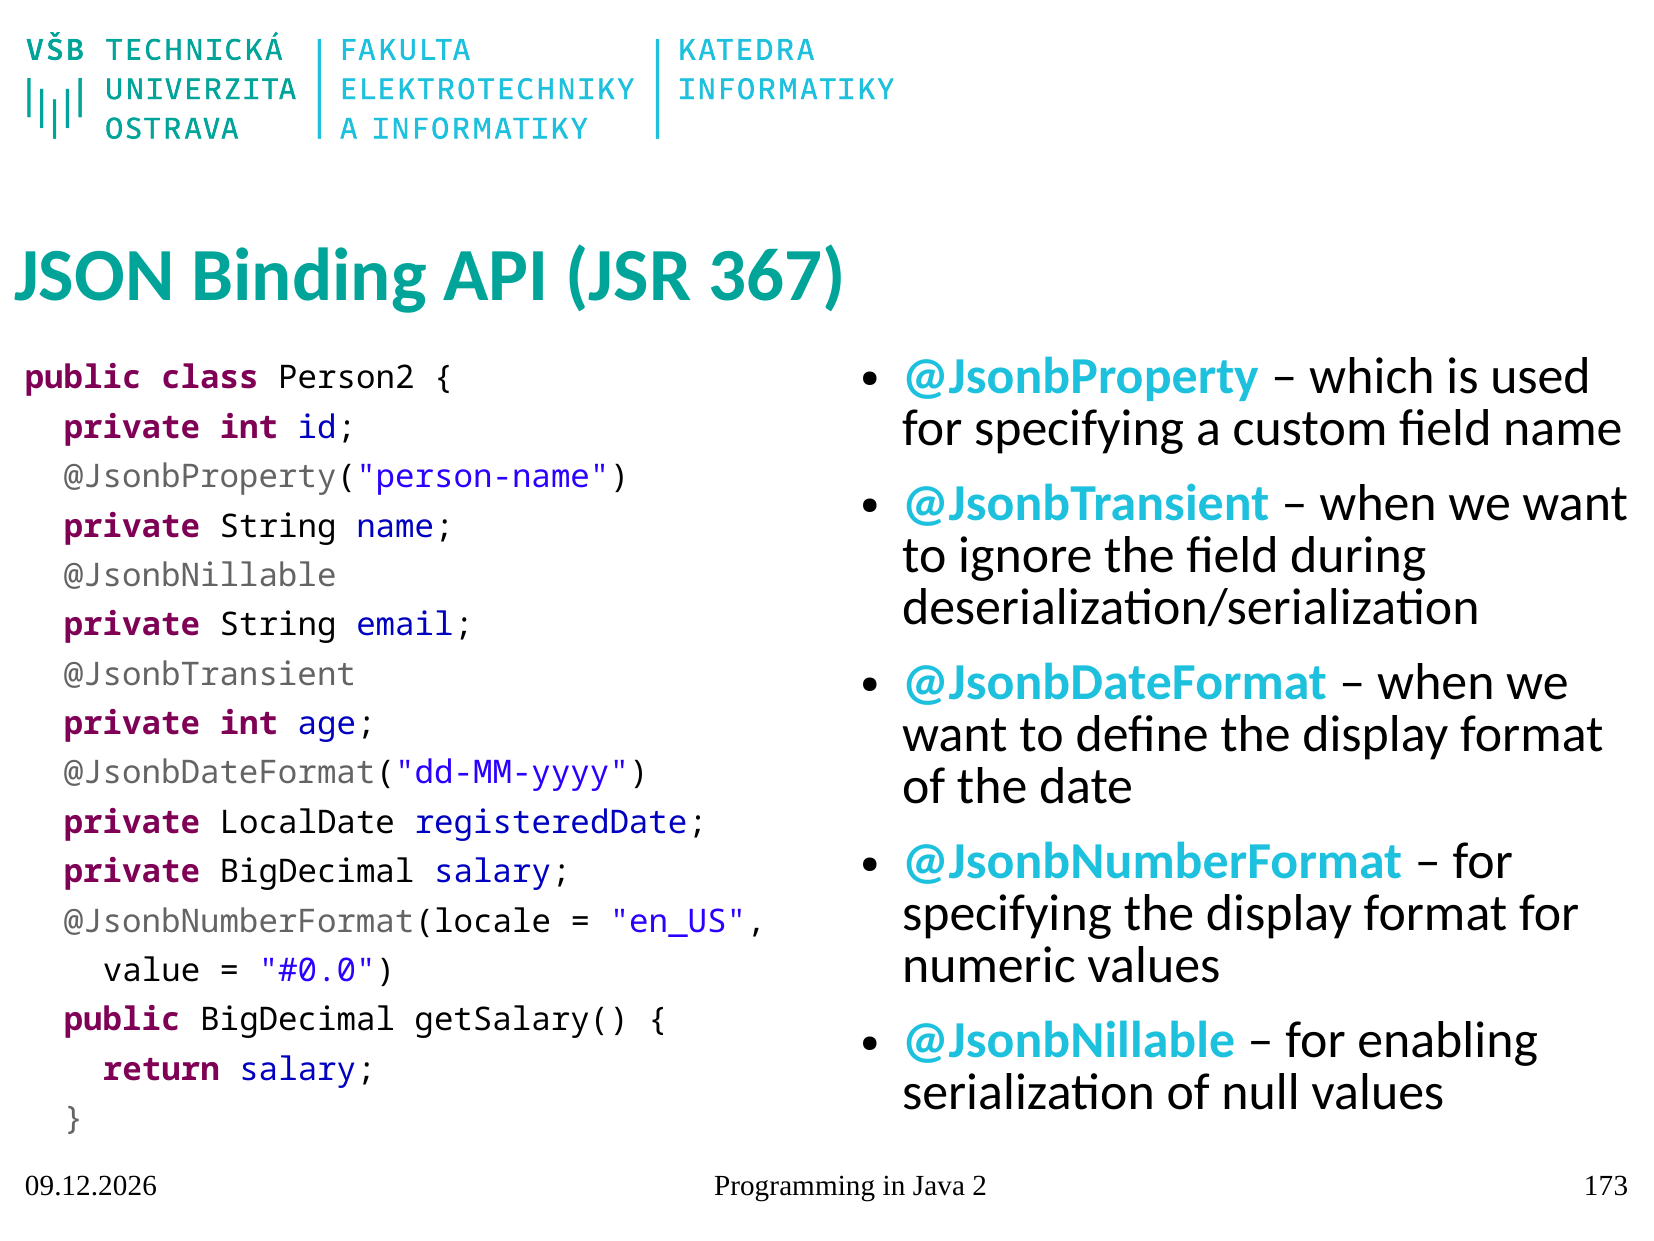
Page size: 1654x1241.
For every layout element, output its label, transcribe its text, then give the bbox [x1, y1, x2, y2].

title JSON Binding API (JSR 367) [14, 165, 1619, 319]
picture [26, 31, 894, 139]
list @JsonbProperty – which is used for specifying a custom field name @JsonbTransient – when we want to ignore the field during deserialization/serialization @JsonbDateFormat – when we want to define the display format of the date @JsonbNumberFormat – for specifying the display format for numeric values @JsonbNillable – for enabling serialization of null values [846, 354, 1630, 1146]
list public class Person2 { private int id; @JsonbProperty("person-name") private String name; @JsonbNillable private String email; @JsonbTransient private int age; @JsonbDateFormat("dd-MM-yyyy") private LocalDate registeredDate; private BigDecimal salary; @JsonbNumberFormat(locale = "en_US", value = "#0.0") public BigDecimal getSalary() { return salary; } [24, 354, 808, 1146]
